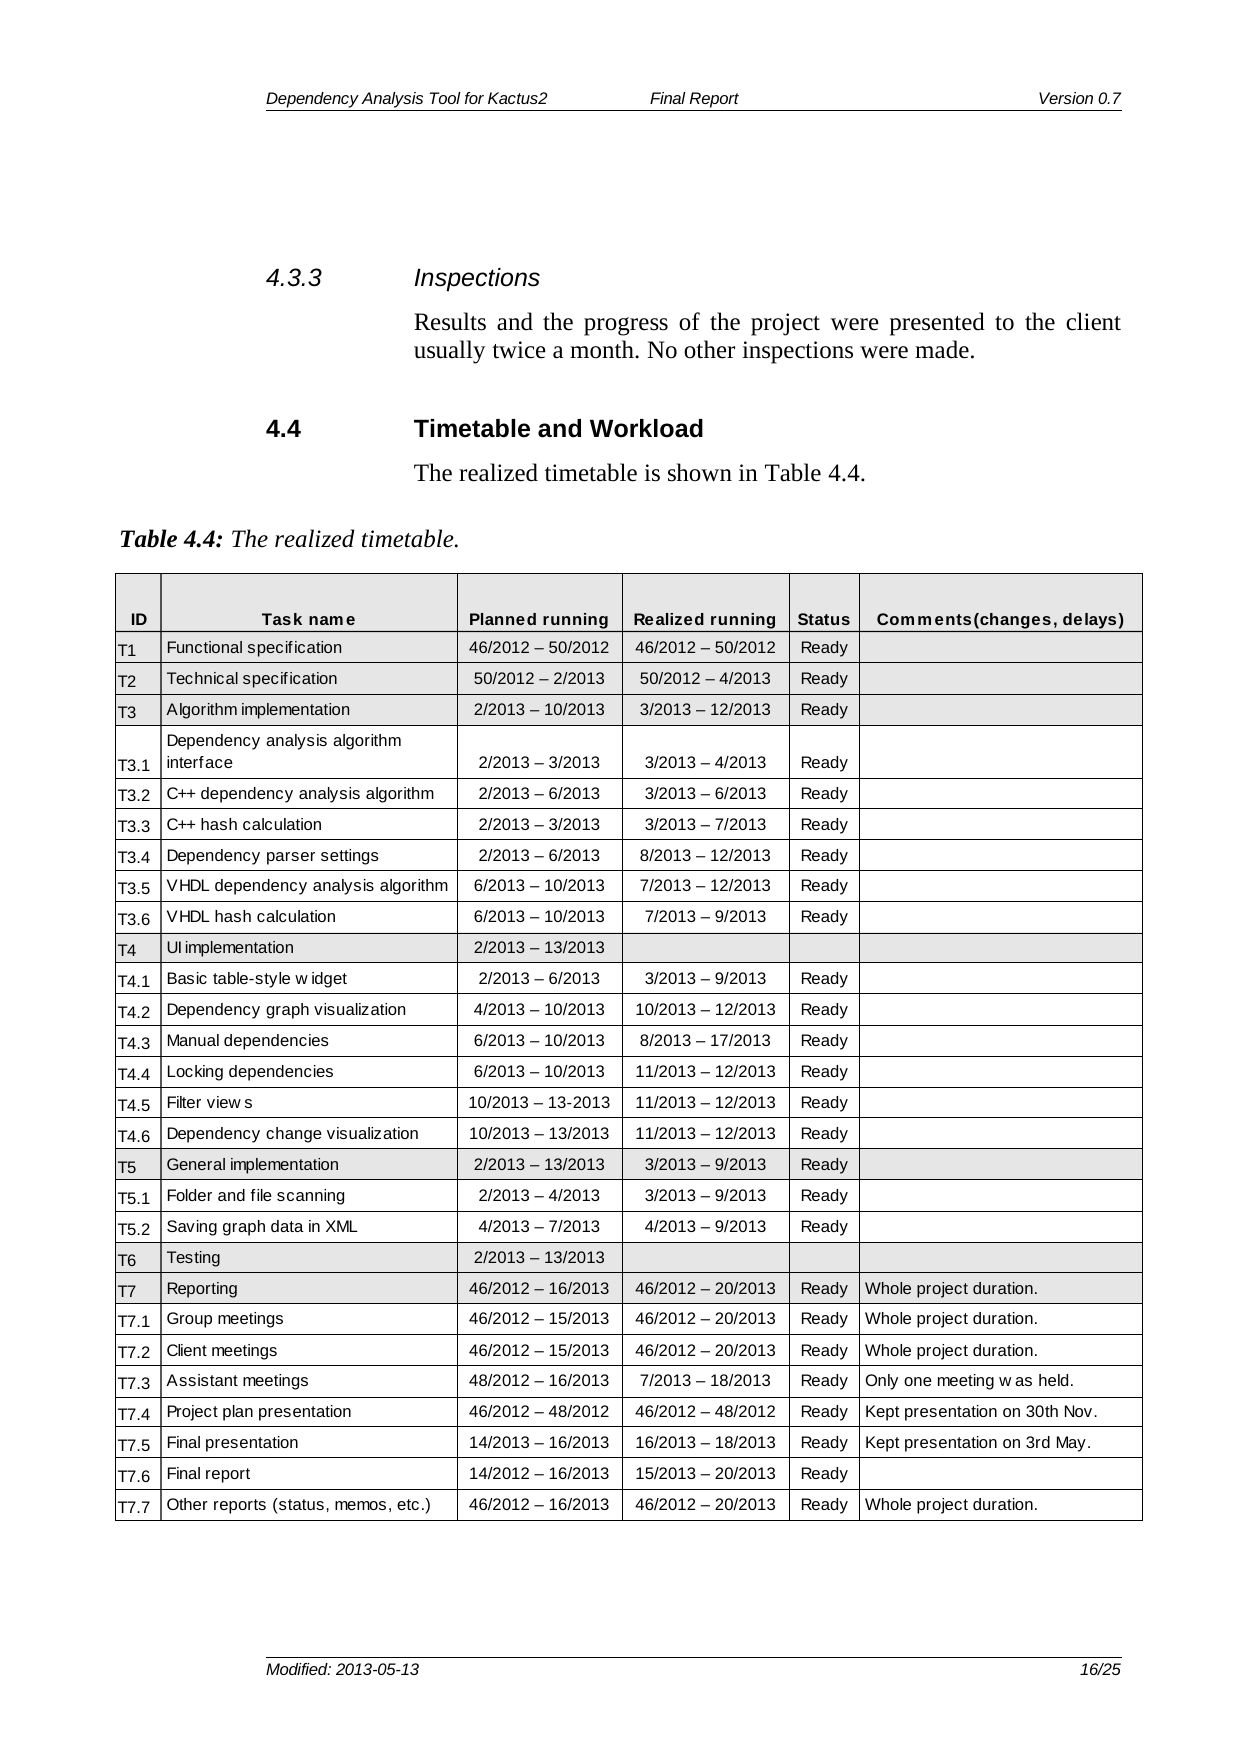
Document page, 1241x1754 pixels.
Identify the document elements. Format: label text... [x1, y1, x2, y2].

text Results and the progress of the project were presented to the client usually twice a month. No other inspections were made. [413, 306, 1122, 364]
subtitle Inspections [266, 263, 1122, 292]
subtitle Timetable and Workload [266, 414, 1122, 443]
text Table 4.4: The realized timetable. [119, 524, 1122, 553]
text The realized timetable is shown in Table 4.4. [413, 458, 1122, 487]
